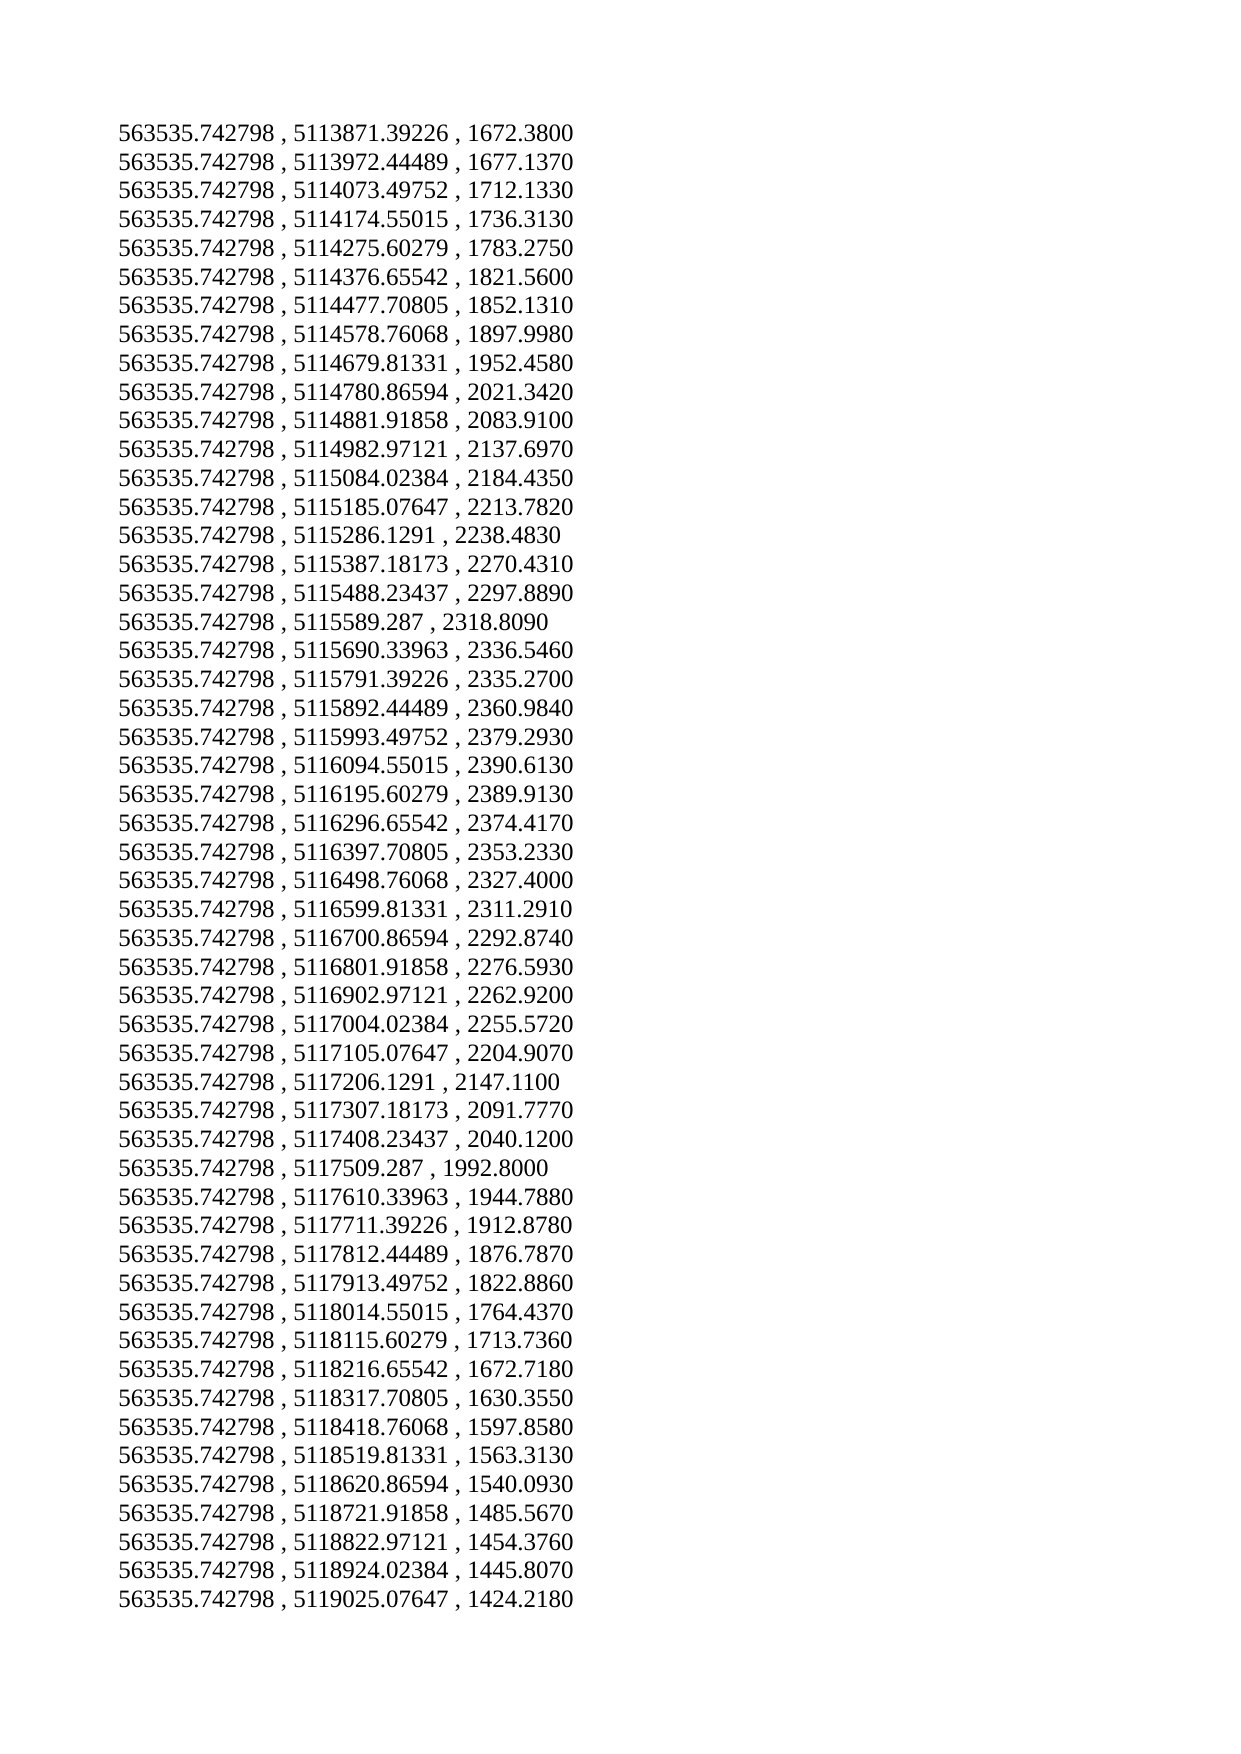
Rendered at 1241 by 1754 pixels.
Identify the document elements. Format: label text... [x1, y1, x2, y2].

text 563535.742798 , 5114578.76068 , 1897.9980 [118, 319, 1122, 348]
text 563535.742798 , 5114174.55015 , 1736.3130 [118, 204, 1122, 233]
text 563535.742798 , 5115892.44489 , 2360.9840 [118, 693, 1122, 722]
text 563535.742798 , 5115791.39226 , 2335.2700 [118, 664, 1122, 693]
text 563535.742798 , 5118924.02384 , 1445.8070 [118, 1556, 1122, 1584]
text 563535.742798 , 5113871.39226 , 1672.3800 [118, 118, 1122, 147]
text 563535.742798 , 5113972.44489 , 1677.1370 [118, 147, 1122, 176]
text 563535.742798 , 5116700.86594 , 2292.8740 [118, 923, 1122, 952]
text 563535.742798 , 5114881.91858 , 2083.9100 [118, 406, 1122, 434]
text 563535.742798 , 5118620.86594 , 1540.0930 [118, 1469, 1122, 1498]
text 563535.742798 , 5114477.70805 , 1852.1310 [118, 291, 1122, 319]
text 563535.742798 , 5116296.65542 , 2374.4170 [118, 808, 1122, 837]
text 563535.742798 , 5115690.33963 , 2336.5460 [118, 636, 1122, 664]
text 563535.742798 , 5117004.02384 , 2255.5720 [118, 1009, 1122, 1038]
text 563535.742798 , 5117105.07647 , 2204.9070 [118, 1038, 1122, 1067]
text 563535.742798 , 5116195.60279 , 2389.9130 [118, 779, 1122, 808]
text 563535.742798 , 5118721.91858 , 1485.5670 [118, 1498, 1122, 1527]
text 563535.742798 , 5116599.81331 , 2311.2910 [118, 894, 1122, 923]
text 563535.742798 , 5115589.287 , 2318.8090 [118, 607, 1122, 636]
text 563535.742798 , 5118822.97121 , 1454.3760 [118, 1527, 1122, 1556]
text 563535.742798 , 5117307.18173 , 2091.7770 [118, 1096, 1122, 1124]
text 563535.742798 , 5114275.60279 , 1783.2750 [118, 233, 1122, 262]
text 563535.742798 , 5118317.70805 , 1630.3550 [118, 1383, 1122, 1412]
text 563535.742798 , 5115488.23437 , 2297.8890 [118, 578, 1122, 607]
text 563535.742798 , 5114982.97121 , 2137.6970 [118, 434, 1122, 463]
text 563535.742798 , 5117610.33963 , 1944.7880 [118, 1182, 1122, 1211]
text 563535.742798 , 5115993.49752 , 2379.2930 [118, 722, 1122, 751]
text 563535.742798 , 5117509.287 , 1992.8000 [118, 1153, 1122, 1182]
text 563535.742798 , 5117206.1291 , 2147.1100 [118, 1067, 1122, 1096]
text 563535.742798 , 5114073.49752 , 1712.1330 [118, 176, 1122, 204]
text 563535.742798 , 5117711.39226 , 1912.8780 [118, 1211, 1122, 1239]
text 563535.742798 , 5116094.55015 , 2390.6130 [118, 751, 1122, 779]
text 563535.742798 , 5115185.07647 , 2213.7820 [118, 492, 1122, 521]
text 563535.742798 , 5116397.70805 , 2353.2330 [118, 837, 1122, 866]
text 563535.742798 , 5117812.44489 , 1876.7870 [118, 1239, 1122, 1268]
text 563535.742798 , 5118418.76068 , 1597.8580 [118, 1412, 1122, 1441]
text 563535.742798 , 5115084.02384 , 2184.4350 [118, 463, 1122, 492]
text 563535.742798 , 5118014.55015 , 1764.4370 [118, 1297, 1122, 1326]
text 563535.742798 , 5115387.18173 , 2270.4310 [118, 549, 1122, 578]
text 563535.742798 , 5118519.81331 , 1563.3130 [118, 1441, 1122, 1469]
text 563535.742798 , 5116801.91858 , 2276.5930 [118, 952, 1122, 981]
text 563535.742798 , 5117913.49752 , 1822.8860 [118, 1268, 1122, 1297]
text 563535.742798 , 5119025.07647 , 1424.2180 [118, 1584, 1122, 1613]
text 563535.742798 , 5115286.1291 , 2238.4830 [118, 521, 1122, 549]
text 563535.742798 , 5114780.86594 , 2021.3420 [118, 377, 1122, 406]
text 563535.742798 , 5116498.76068 , 2327.4000 [118, 866, 1122, 894]
text 563535.742798 , 5114376.65542 , 1821.5600 [118, 262, 1122, 291]
text 563535.742798 , 5114679.81331 , 1952.4580 [118, 348, 1122, 377]
text 563535.742798 , 5116902.97121 , 2262.9200 [118, 981, 1122, 1009]
text 563535.742798 , 5118115.60279 , 1713.7360 [118, 1326, 1122, 1354]
text 563535.742798 , 5117408.23437 , 2040.1200 [118, 1124, 1122, 1153]
text 563535.742798 , 5118216.65542 , 1672.7180 [118, 1354, 1122, 1383]
